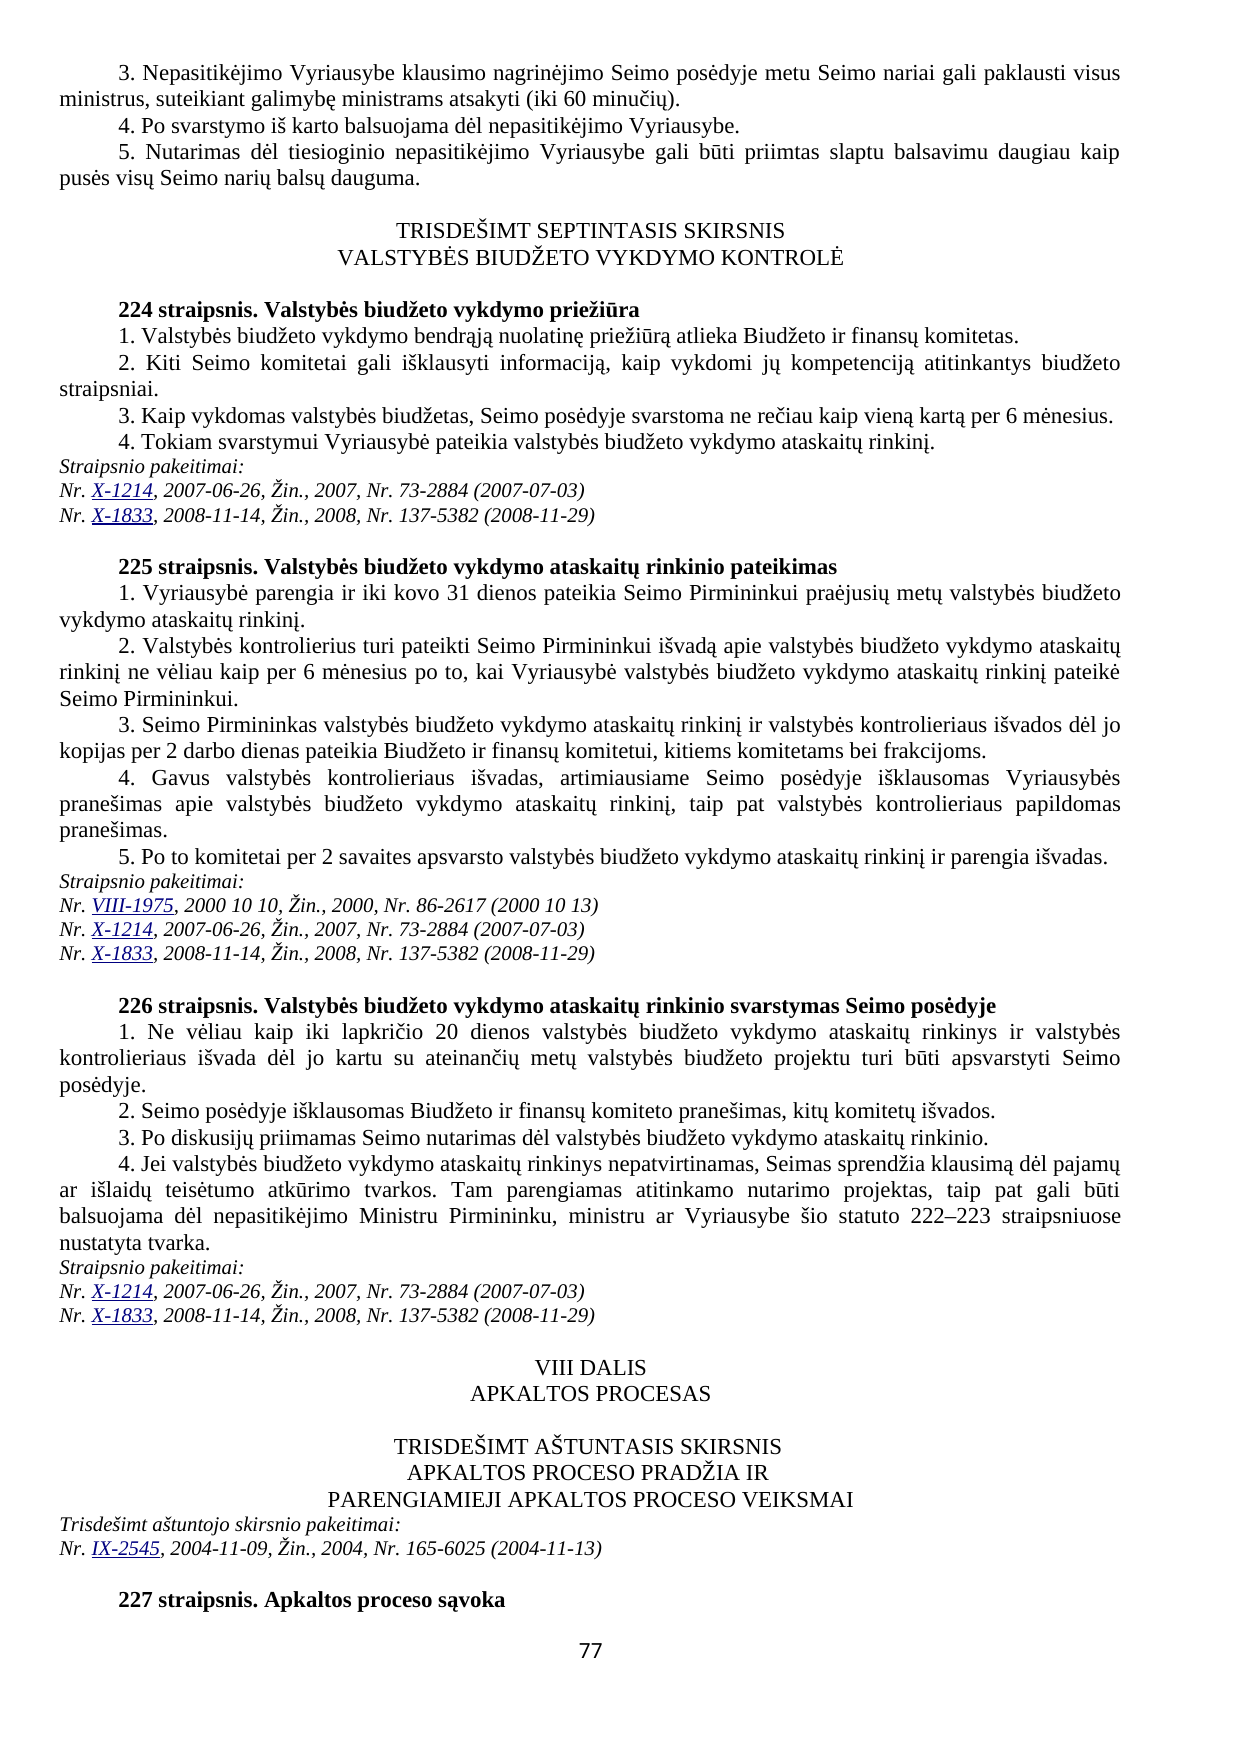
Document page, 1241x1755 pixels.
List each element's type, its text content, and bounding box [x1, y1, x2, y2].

text 224 straipsnis. Valstybės biudžeto vykdymo priežiūra [59, 296, 1122, 323]
text APKALTOS PROCESAS [59, 1380, 1122, 1407]
text Straipsnio pakeitimai: [59, 869, 1122, 893]
text 227 straipsnis. Apkaltos proceso sąvoka [59, 1586, 1122, 1613]
text 2. Valstybės kontrolierius turi pateikti Seimo Pirmininkui išvadą apie valstybės biudžeto vykdymo ataskaitų rinkinį ne vėliau kaip per 6 mėnesius po to, kai Vyriausybė valstybės biudžeto vykdymo ataskaitų rinkinį pateikė Seimo Pirmininkui. [59, 632, 1122, 711]
text 4. Gavus valstybės kontrolieriaus išvadas, artimiausiame Seimo posėdyje išklausomas Vyriausybės pranešimas apie valstybės biudžeto vykdymo ataskaitų rinkinį, taip pat valstybės kontrolieriaus papildomas pranešimas. [59, 764, 1122, 843]
text TRISDEŠIMT SEPTINTASIS SKIRSNIS [59, 217, 1122, 243]
text PARENGIAMIEJI APKALTOS PROCESO VEIKSMAI [59, 1486, 1122, 1512]
text APKALTOS PROCESO PRADŽIA IR [59, 1459, 1122, 1486]
text VALSTYBĖS BIUDŽETO VYKDYMO KONTROLĖ [59, 243, 1122, 270]
text 4. Po svarstymo iš karto balsuojama dėl nepasitikėjimo Vyriausybe. [59, 112, 1122, 138]
text 4. Tokiam svarstymui Vyriausybė pateikia valstybės biudžeto vykdymo ataskaitų rinkinį. [59, 428, 1122, 454]
text Straipsnio pakeitimai: [59, 454, 1122, 478]
subtitle 225 straipsnis. Valstybės biudžeto vykdymo ataskaitų rinkinio pateikimas [59, 553, 1122, 579]
text 2. Seimo posėdyje išklausomas Biudžeto ir finansų komiteto pranešimas, kitų komitetų išvados. [59, 1097, 1122, 1123]
text 3. Seimo Pirmininkas valstybės biudžeto vykdymo ataskaitų rinkinį ir valstybės kontrolieriaus išvados dėl jo kopijas per 2 darbo dienas pateikia Biudžeto ir finansų komitetui, kitiems komitetams bei frakcijoms. [59, 711, 1122, 764]
text Straipsnio pakeitimai: [59, 1255, 1122, 1279]
text Nr. X-1833, 2008-11-14, Žin., 2008, Nr. 137-5382 (2008-11-29) [59, 941, 1122, 965]
text Nr. VIII-1975, 2000 10 10, Žin., 2000, Nr. 86-2617 (2000 10 13) [59, 893, 1122, 917]
text 3. Nepasitikėjimo Vyriausybe klausimo nagrinėjimo Seimo posėdyje metu Seimo nariai gali paklausti visus ministrus, suteikiant galimybę ministrams atsakyti (iki 60 minučių). [59, 59, 1122, 112]
text 4. Jei valstybės biudžeto vykdymo ataskaitų rinkinys nepatvirtinamas, Seimas sprendžia klausimą dėl pajamų ar išlaidų teisėtumo atkūrimo tvarkos. Tam parengiamas atitinkamo nutarimo projektas, taip pat gali būti balsuojama dėl nepasitikėjimo Ministru Pirmininku, ministru ar Vyriausybe šio statuto 222–223 straipsniuose nustatyta tvarka. [59, 1150, 1122, 1255]
text 1. Vyriausybė parengia ir iki kovo 31 dienos pateikia Seimo Pirmininkui praėjusių metų valstybės biudžeto vykdymo ataskaitų rinkinį. [59, 579, 1122, 632]
text VIII DALIS [59, 1354, 1122, 1380]
text Nr. X-1214, 2007-06-26, Žin., 2007, Nr. 73-2884 (2007-07-03) [59, 478, 1122, 502]
text Nr. IX-2545, 2004-11-09, Žin., 2004, Nr. 165-6025 (2004-11-13) [59, 1536, 1122, 1560]
text 5. Nutarimas dėl tiesioginio nepasitikėjimo Vyriausybe gali būti priimtas slaptu balsavimu daugiau kaip pusės visų Seimo narių balsų dauguma. [59, 138, 1122, 191]
text Nr. X-1833, 2008-11-14, Žin., 2008, Nr. 137-5382 (2008-11-29) [59, 502, 1122, 527]
text 226 straipsnis. Valstybės biudžeto vykdymo ataskaitų rinkinio svarstymas Seimo posėdyje [59, 992, 1122, 1018]
text Trisdešimt aštuntojo skirsnio pakeitimai: [59, 1512, 1122, 1536]
text 1. Valstybės biudžeto vykdymo bendrąją nuolatinę priežiūrą atlieka Biudžeto ir finansų komitetas. [59, 323, 1122, 349]
text 3. Po diskusijų priimamas Seimo nutarimas dėl valstybės biudžeto vykdymo ataskaitų rinkinio. [59, 1123, 1122, 1150]
text 5. Po to komitetai per 2 savaites apsvarsto valstybės biudžeto vykdymo ataskaitų rinkinį ir parengia išvadas. [59, 843, 1122, 869]
text 2. Kiti Seimo komitetai gali išklausyti informaciją, kaip vykdomi jų kompetenciją atitinkantys biudžeto straipsniai. [59, 349, 1122, 402]
text Nr. X-1214, 2007-06-26, Žin., 2007, Nr. 73-2884 (2007-07-03) [59, 1279, 1122, 1303]
text Nr. X-1833, 2008-11-14, Žin., 2008, Nr. 137-5382 (2008-11-29) [59, 1303, 1122, 1327]
text Nr. X-1214, 2007-06-26, Žin., 2007, Nr. 73-2884 (2007-07-03) [59, 917, 1122, 941]
text 3. Kaip vykdomas valstybės biudžetas, Seimo posėdyje svarstoma ne rečiau kaip vieną kartą per 6 mėnesius. [59, 402, 1122, 428]
text 1. Ne vėliau kaip iki lapkričio 20 dienos valstybės biudžeto vykdymo ataskaitų rinkinys ir valstybės kontrolieriaus išvada dėl jo kartu su ateinančių metų valstybės biudžeto projektu turi būti apsvarstyti Seimo posėdyje. [59, 1018, 1122, 1097]
text TRISDEŠIMT AŠTUNTASIS SKIRSNIS [59, 1433, 1122, 1459]
